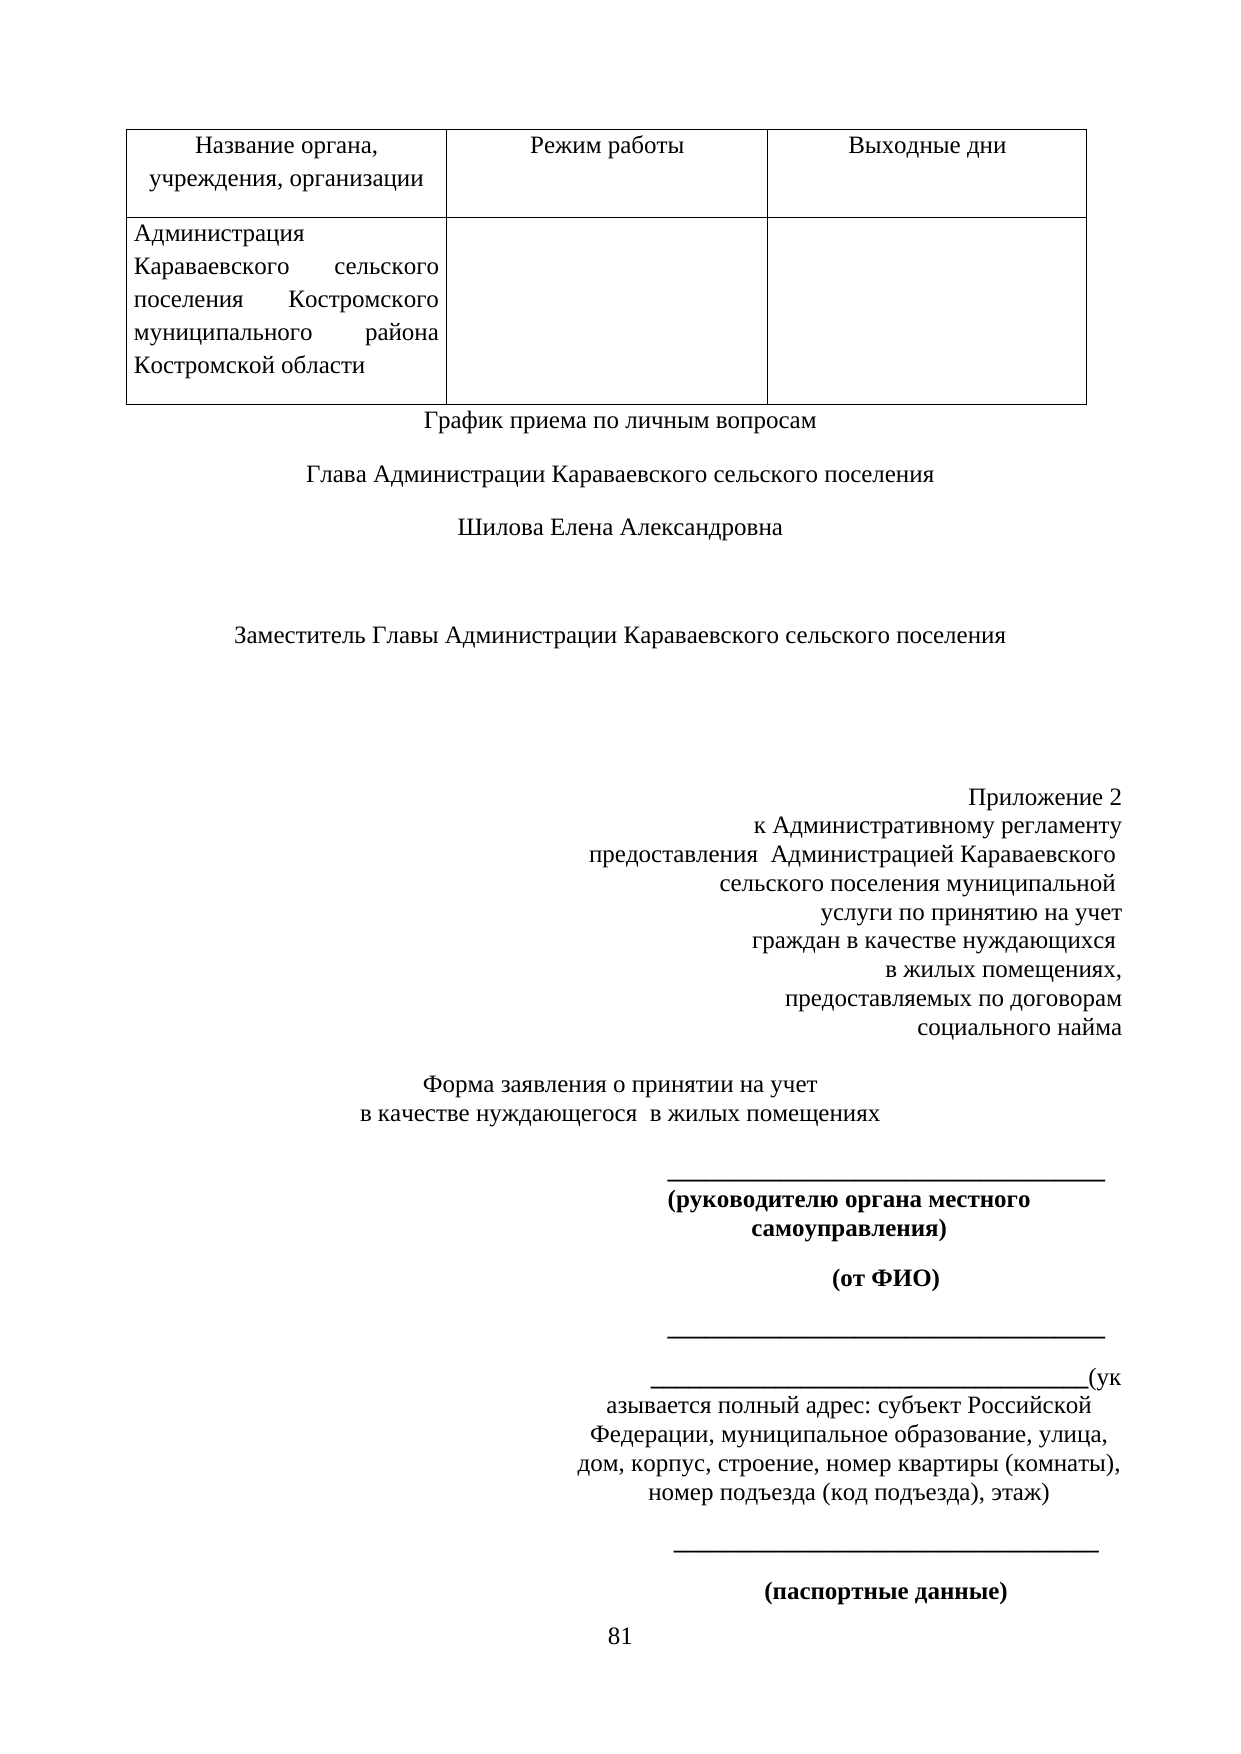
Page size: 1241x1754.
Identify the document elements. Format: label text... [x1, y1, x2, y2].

table_header Выходные дни [768, 130, 1086, 217]
text предоставляемых по договорам [118, 983, 1122, 1012]
table_cell Администрация Караваевского сельского поселения Костромского муниципального района Костромской области [127, 218, 446, 404]
text (от ФИО) [576, 1263, 1122, 1291]
text График приема по личным вопросам [118, 405, 1122, 433]
text в жилых помещениях, [118, 954, 1122, 983]
table_header Название органа, учреждения, организации [127, 130, 446, 217]
text __________________________________ [576, 1526, 1122, 1555]
text Глава Администрации Караваевского сельского поселения [118, 459, 1122, 487]
text Шилова Елена Александровна [118, 512, 1122, 541]
text в качестве нуждающегося в жилых помещениях [118, 1098, 1122, 1127]
text Форма заявления о принятии на учет [118, 1069, 1122, 1098]
text предоставления Администрацией Караваевского [118, 839, 1122, 868]
text (паспортные данные) [576, 1576, 1122, 1605]
text ___________________________________ (руководителю органа местного самоуправления) [576, 1156, 1122, 1242]
text услуги по принятию на учет [118, 897, 1122, 926]
text Заместитель Главы Администрации Караваевского сельского поселения [118, 620, 1122, 649]
table_cell [447, 218, 767, 404]
text к Административному регламенту [118, 811, 1122, 839]
text граждан в качестве нуждающихся [118, 926, 1122, 954]
text социального найма [118, 1012, 1122, 1041]
text ___________________________________(указывается полный адрес: субъект Российской Федерации, муниципальное образование, улица, дом, корпус, строение, номер квартиры (комнаты), номер подъезда (код подъезда), этаж) [576, 1362, 1122, 1506]
text сельского поселения муниципальной [118, 868, 1122, 897]
text ___________________________________ [576, 1312, 1122, 1341]
text Приложение 2 [118, 782, 1122, 811]
table_cell [768, 218, 1086, 404]
table_header Режим работы [447, 130, 767, 217]
